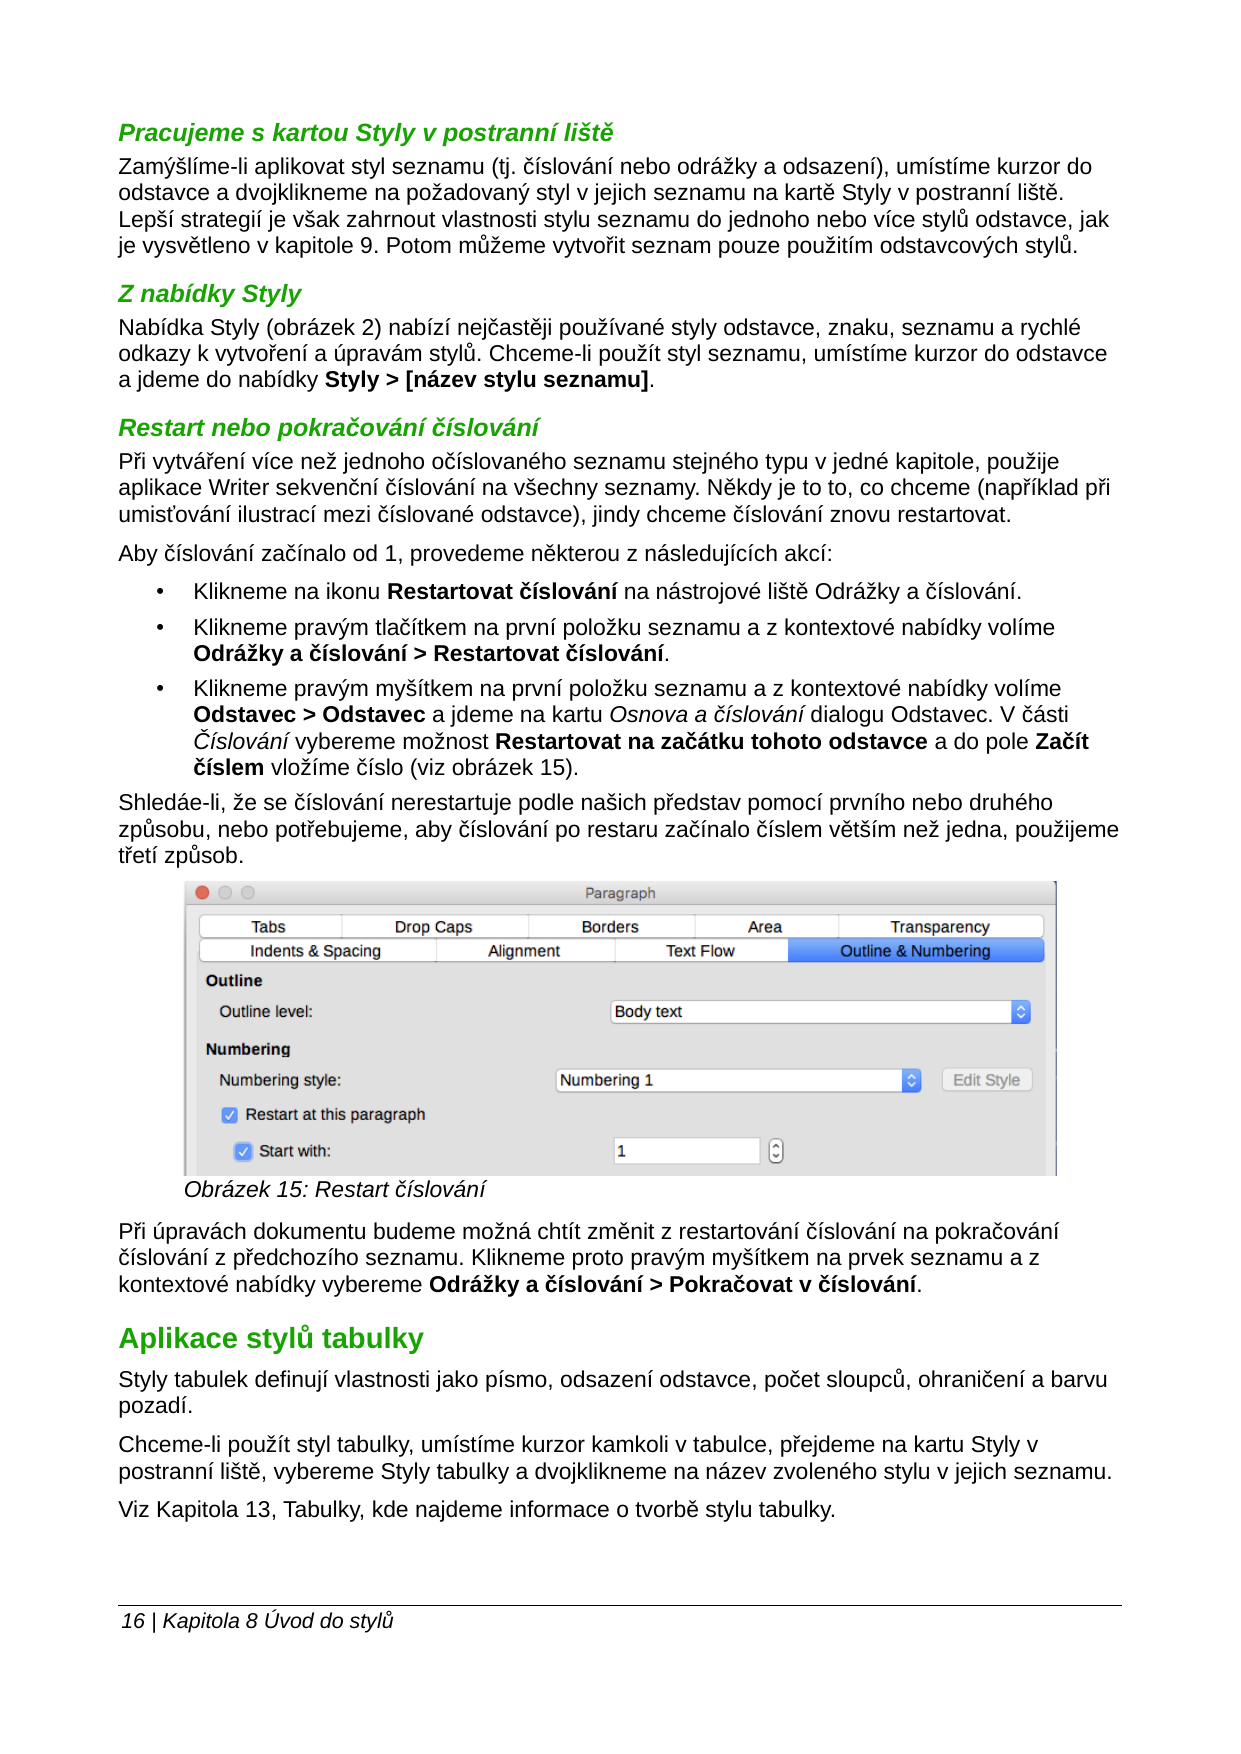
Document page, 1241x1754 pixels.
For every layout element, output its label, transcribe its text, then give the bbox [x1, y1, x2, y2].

subtitle Restart nebo pokračování číslování [118, 413, 1122, 442]
text Shledáe-li, že se číslování nerestartuje podle našich představ pomocí prvního nebo druhého způsobu, nebo potřebujeme, aby číslování po restaru začínalo číslem větším než jedna, použijeme třetí způsob. [118, 789, 1122, 868]
list Klikneme na ikonu Restartovat číslování na nástrojové liště Odrážky a číslování. [156, 578, 1122, 605]
text Styly tabulek definují vlastnosti jako písmo, odsazení odstavce, počet sloupců, ohraničení a barvu pozadí. [118, 1366, 1122, 1419]
text Chceme-li použít styl tabulky, umístíme kurzor kamkoli v tabulce, přejdeme na kartu Styly v postranní liště, vybereme Styly tabulky a dvojklikneme na název zvoleného stylu v jejich seznamu. [118, 1431, 1122, 1484]
list Klikneme pravým tlačítkem na první položku seznamu a z kontextové nabídky volíme Odrážky a číslování > Restartovat číslování. [156, 613, 1122, 666]
picture [183, 881, 1057, 1176]
list Klikneme pravým myšítkem na první položku seznamu a z kontextové nabídky volíme Odstavec > Odstavec a jdeme na kartu Osnova a číslování dialogu Odstavec. V části Číslování vybereme možnost Restartovat na začátku tohoto odstavce a do pole Začít číslem vložíme číslo (viz obrázek 15). [156, 675, 1122, 781]
subtitle Z nabídky Styly [118, 279, 1122, 308]
subtitle Pracujeme s kartou Styly v postranní liště [118, 118, 1122, 147]
text Zamýšlíme-li aplikovat styl seznamu (tj. číslování nebo odrážky a odsazení), umístíme kurzor do odstavce a dvojklikneme na požadovaný styl v jejich seznamu na kartě Styly v postranní liště. Lepší strategií je však zahrnout vlastnosti stylu seznamu do jednoho nebo více stylů odstavce, jak je vysvětleno v kapitole 9. Potom můžeme vytvořit seznam pouze použitím odstavcových stylů. [118, 153, 1122, 258]
text Viz Kapitola 13, Tabulky, kde najdeme informace o tvorbě stylu tabulky. [118, 1496, 1122, 1523]
list Aby číslování začínalo od 1, provedeme některou z následujících akcí: [118, 539, 1122, 566]
text Obrázek 15: Restart číslování [183, 1176, 1057, 1202]
text Nabídka Styly (obrázek 2) nabízí nejčastěji používané styly odstavce, znaku, seznamu a rychlé odkazy k vytvoření a úpravám stylů. Chceme-li použít styl seznamu, umístíme kurzor do odstavce a jdeme do nabídky Styly > [název stylu seznamu]. [118, 313, 1122, 393]
text Při úpravách dokumentu budeme možná chtít změnit z restartování číslování na pokračování číslování z předchozího seznamu. Klikneme proto pravým myšítkem na prvek seznamu a z kontextové nabídky vybereme Odrážky a číslování > Pokračovat v číslování. [118, 1218, 1122, 1297]
subtitle Aplikace stylů tabulky [118, 1321, 1122, 1354]
text Při vytváření více než jednoho očíslovaného seznamu stejného typu v jedné kapitole, použije aplikace Writer sekvenční číslování na všechny seznamy. Někdy je to to, co chceme (například při umisťování ilustrací mezi číslované odstavce), jindy chceme číslování znovu restartovat. [118, 448, 1122, 527]
